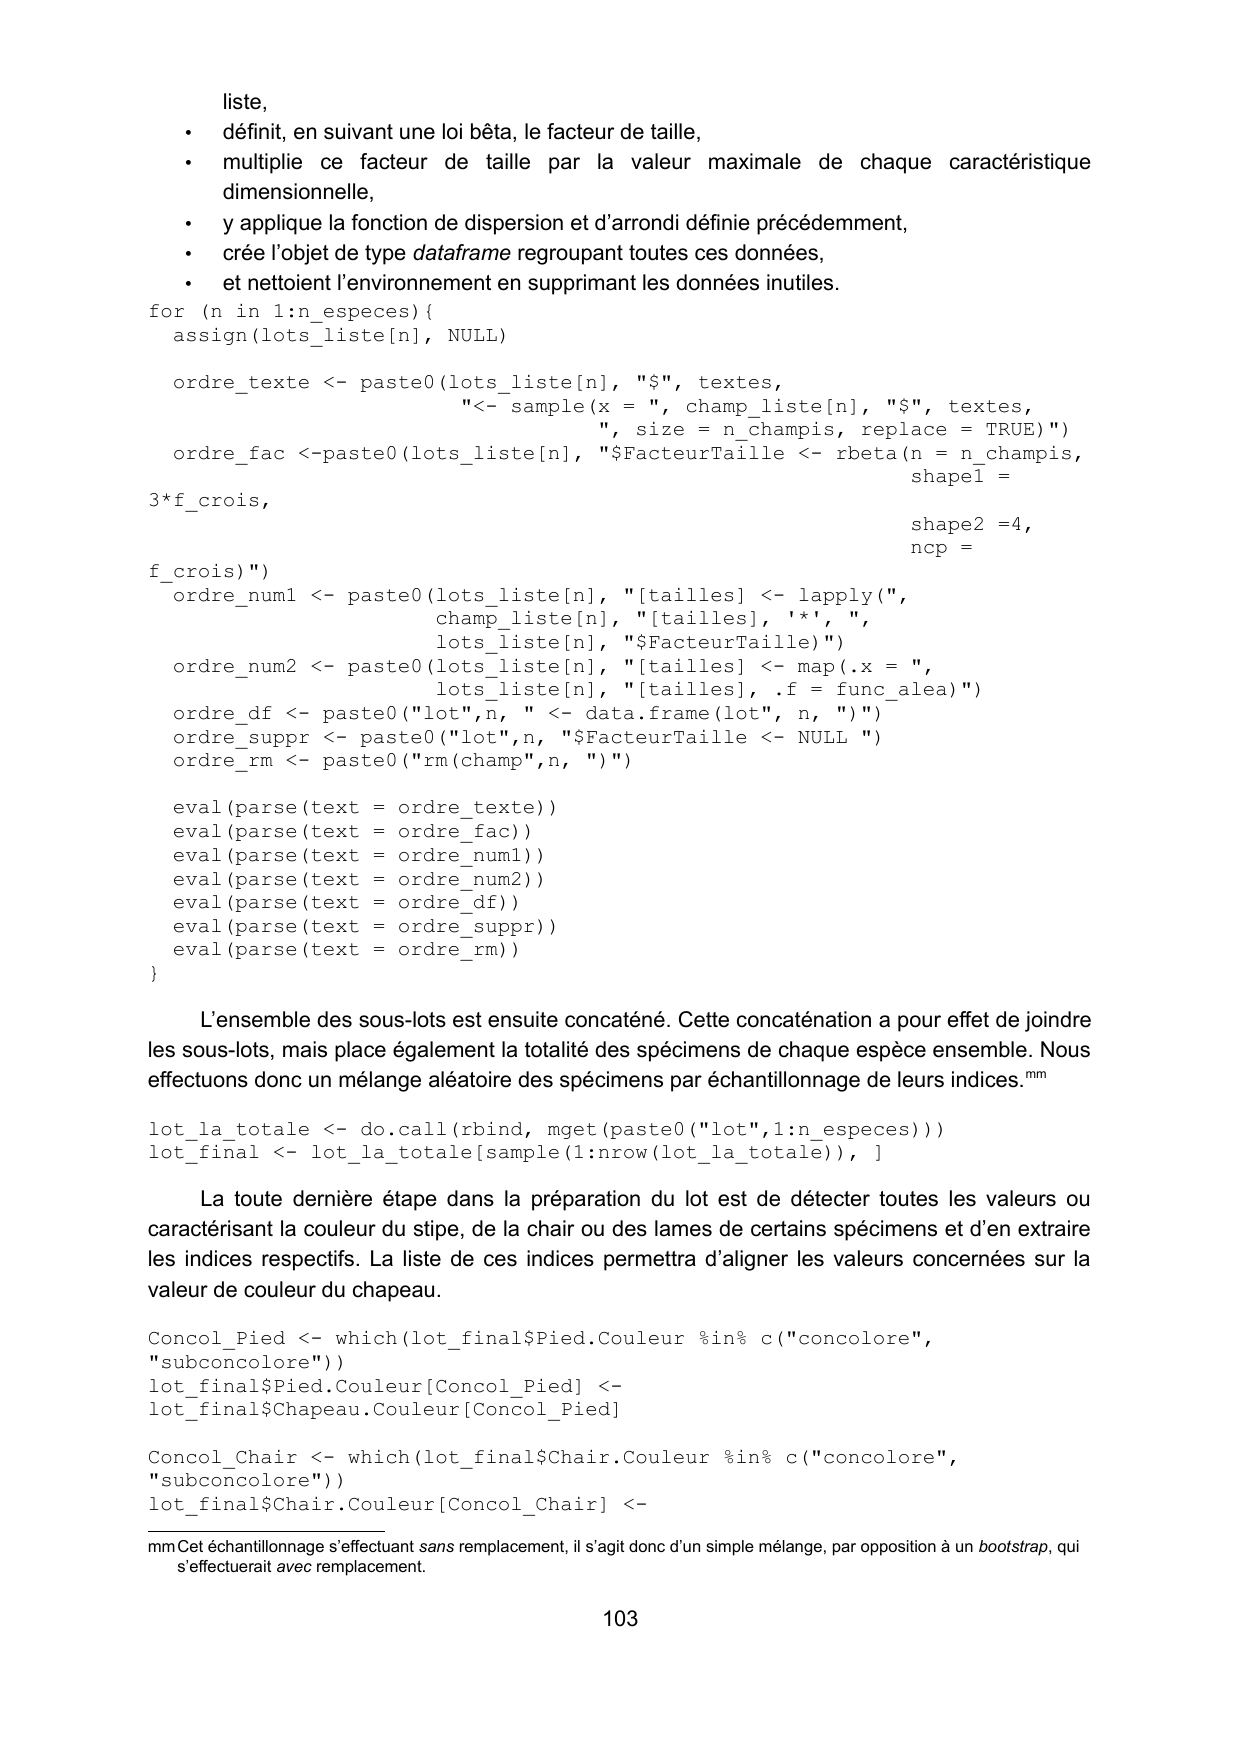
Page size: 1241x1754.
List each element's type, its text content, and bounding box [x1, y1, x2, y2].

list définit, en suivant une loi bêta, le facteur de taille, [185, 119, 1093, 144]
text lots_liste[n], "$FacteurTaille)") [148, 631, 1093, 655]
text shape1 = 3*f_crois, [148, 466, 1093, 513]
text lot_final$Chair.Couleur[Concol_Chair] <- [148, 1493, 1093, 1517]
text } [148, 962, 1093, 986]
text lot_final <- lot_la_totale[sample(1:nrow(lot_la_totale)), ] [148, 1141, 1093, 1165]
text eval(parse(text = ordre_rm)) [148, 938, 1093, 962]
text Concol_Pied <- which(lot_final$Pied.Couleur %in% c("concolore", "subconcolore")) [148, 1327, 1093, 1375]
text ordre_fac <-paste0(lots_liste[n], "$FacteurTaille <- rbeta(n = n_champis, [148, 442, 1093, 466]
text lot_la_totale <- do.call(rbind, mget(paste0("lot",1:n_especes))) [148, 1118, 1093, 1141]
text ordre_num2 <- paste0(lots_liste[n], "[tailles] <- map(.x = ", [148, 655, 1093, 678]
text ordre_texte <- paste0(lots_liste[n], "$", textes, [148, 371, 1093, 394]
text ordre_df <- paste0("lot",n, " <- data.frame(lot", n, ")") [148, 702, 1093, 726]
text eval(parse(text = ordre_df)) [148, 891, 1093, 915]
text Cet échantillonnage s’effectuant sans remplacement, il s’agit donc d’un simple mélange, par opposition à un bootstrap, qui s’effectuerait avec remplacement. [148, 1537, 1093, 1576]
text eval(parse(text = ordre_num2)) [148, 867, 1093, 891]
text eval(parse(text = ordre_texte)) [148, 797, 1093, 820]
list multiplie ce facteur de taille par la valeur maximale de chaque caractéristique dimensionnelle, [185, 149, 1093, 204]
text assign(lots_liste[n], NULL) [148, 324, 1093, 347]
text for (n in 1:n_especes){ [148, 300, 1093, 324]
text eval(parse(text = ordre_fac)) [148, 820, 1093, 844]
text "<- sample(x = ", champ_liste[n], "$", textes, [148, 394, 1093, 418]
text lots_liste[n], "[tailles], .f = func_alea)") [148, 678, 1093, 702]
text eval(parse(text = ordre_suppr)) [148, 915, 1093, 938]
list y applique la fonction de dispersion et d’arrondi définie précédemment, [185, 209, 1093, 234]
text ", size = n_champis, replace = TRUE)") [148, 418, 1093, 442]
text Concol_Chair <- which(lot_final$Chair.Couleur %in% c("concolore", "subconcolore")) [148, 1446, 1093, 1493]
list et nettoient l’environnement en supprimant les données inutiles. [185, 270, 1093, 295]
text champ_liste[n], "[tailles], '*', ", [148, 607, 1093, 631]
text lot_final$Pied.Couleur[Concol_Pied] <- lot_final$Chapeau.Couleur[Concol_Pied] [148, 1375, 1093, 1422]
text ncp = f_crois)") [148, 536, 1093, 584]
text eval(parse(text = ordre_num1)) [148, 844, 1093, 867]
text ordre_suppr <- paste0("lot",n, "$FacteurTaille <- NULL ") [148, 726, 1093, 749]
text La toute dernière étape dans la préparation du lot est de détecter toutes les valeurs ou caractérisant la couleur du stipe, de la chair ou des lames de certains spécimens et d’en extraire les indices respectifs. La liste de ces indices permettra d’aligner les valeurs concernées sur la valeur de couleur du chapeau. [148, 1186, 1093, 1302]
text ordre_rm <- paste0("rm(champ",n, ")") [148, 749, 1093, 773]
text L’ensemble des sous-lots est ensuite concaténé. Cette concaténation a pour effet de joindre les sous-lots, mais place également la totalité des spécimens de chaque espèce ensemble. Nous effectuons donc un mélange aléatoire des spécimens par échantillonnage de leurs indices. [148, 1006, 1093, 1092]
text ordre_num1 <- paste0(lots_liste[n], "[tailles] <- lapply(", [148, 584, 1093, 607]
text shape2 =4, [148, 513, 1093, 536]
list crée l’objet de type dataframe regroupant toutes ces données, [185, 239, 1093, 265]
list liste, [185, 88, 1093, 114]
